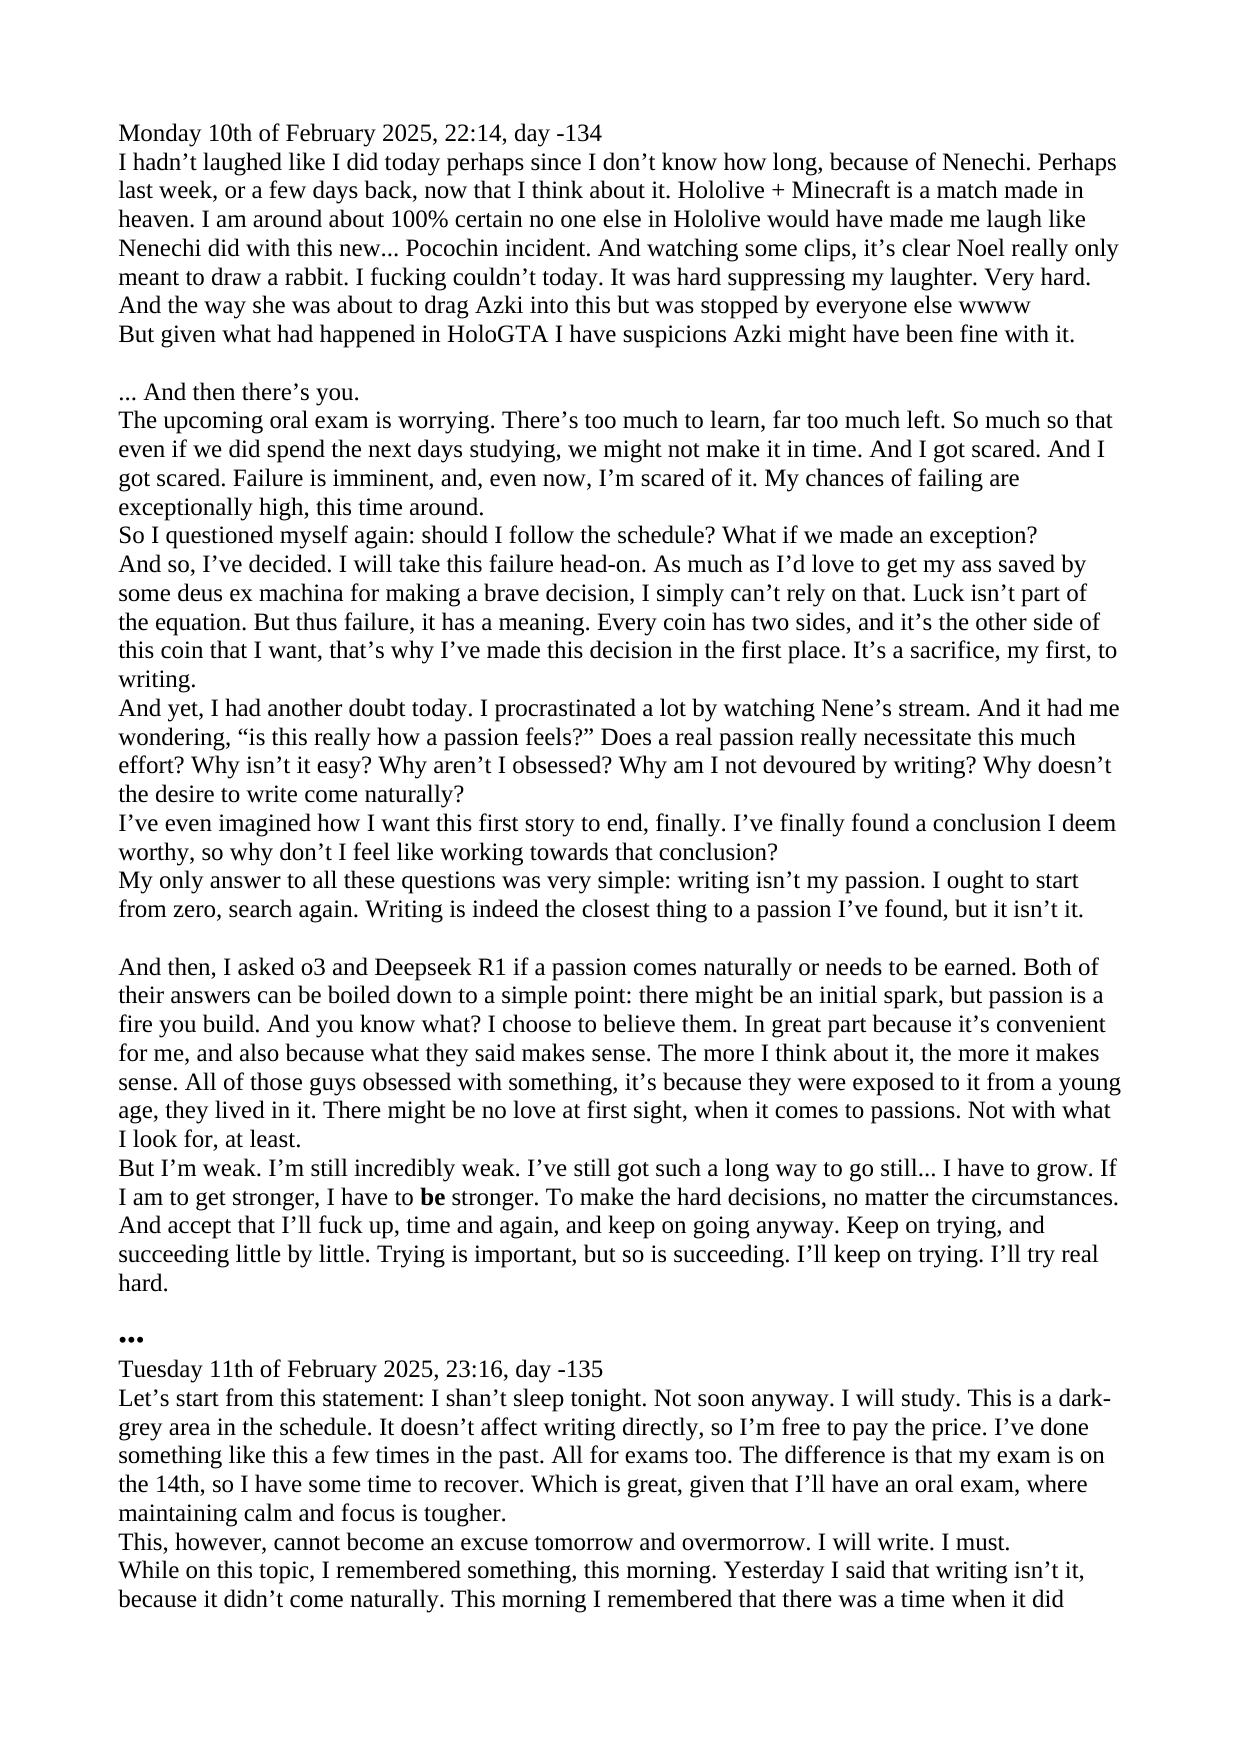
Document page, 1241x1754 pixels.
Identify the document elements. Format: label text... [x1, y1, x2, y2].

text I’ve even imagined how I want this first story to end, finally. I’ve finally found a conclusion I deem worthy, so why don’t I feel like working towards that conclusion? [118, 808, 1122, 866]
text And yet, I had another doubt today. I procrastinated a lot by watching Nene’s stream. And it had me wondering, “is this really how a passion feels?” Does a real passion really necessitate this much effort? Why isn’t it easy? Why aren’t I obsessed? Why am I not devoured by writing? Why doesn’t the desire to write come naturally? [118, 693, 1122, 808]
text ... And then there’s you. [118, 377, 1122, 406]
text I hadn’t laughed like I did today perhaps since I don’t know how long, because of Nenechi. Perhaps last week, or a few days back, now that I think about it. Hololive + Minecraft is a match made in heaven. I am around about 100% certain no one else in Hololive would have made me laugh like Nenechi did with this new... Pocochin incident. And watching some clips, it’s clear Noel really only meant to draw a rabbit. I fucking couldn’t today. It was hard suppressing my laughter. Very hard. And the way she was about to drag Azki into this but was stopped by everyone else wwww [118, 147, 1122, 319]
text And so, I’ve decided. I will take this failure head-on. As much as I’d love to get my ass saved by some deus ex machina for making a brave decision, I simply can’t rely on that. Luck isn’t part of the equation. But thus failure, it has a meaning. Every coin has two sides, and it’s the other side of this coin that I want, that’s why I’ve made this decision in the first place. It’s a sacrifice, my first, to writing. [118, 549, 1122, 693]
text My only answer to all these questions was very simple: writing isn’t my passion. I ought to start from zero, search again. Writing is indeed the closest thing to a passion I’ve found, but it isn’t it. [118, 866, 1122, 923]
text But given what had happened in HoloGTA I have suspicions Azki might have been fine with it. [118, 319, 1122, 348]
text And then, I asked o3 and Deepseek R1 if a passion comes naturally or needs to be earned. Both of their answers can be boiled down to a simple point: there might be an initial spark, but passion is a fire you build. And you know what? I choose to believe them. In great part because it’s convenient for me, and also because what they said makes sense. The more I think about it, the more it makes sense. All of those guys obsessed with something, it’s because they were exposed to it from a young age, they lived in it. There might be no love at first sight, when it comes to passions. Not with what I look for, at least. [118, 952, 1122, 1153]
text Monday 10th of February 2025, 22:14, day -134 [118, 118, 1122, 147]
text Tuesday 11th of February 2025, 23:16, day -135 [118, 1354, 1122, 1383]
text Let’s start from this statement: I shan’t sleep tonight. Not soon anyway. I will study. This is a dark-grey area in the schedule. It doesn’t affect writing directly, so I’m free to pay the price. I’ve done something like this a few times in the past. All for exams too. The difference is that my exam is on the 14th, so I have some time to recover. Which is great, given that I’ll have an oral exam, where maintaining calm and focus is tougher. [118, 1383, 1122, 1527]
text So I questioned myself again: should I follow the schedule? What if we made an exception? [118, 521, 1122, 549]
text This, however, cannot become an excuse tomorrow and overmorrow. I will write. I must. [118, 1527, 1122, 1556]
text ••• [118, 1326, 1122, 1354]
text But I’m weak. I’m still incredibly weak. I’ve still got such a long way to go still... I have to grow. If I am to get stronger, I have to be stronger. To make the hard decisions, no matter the circumstances. And accept that I’ll fuck up, time and again, and keep on going anyway. Keep on trying, and succeeding little by little. Trying is important, but so is succeeding. I’ll keep on trying. I’ll try real hard. [118, 1153, 1122, 1297]
text The upcoming oral exam is worrying. There’s too much to learn, far too much left. So much so that even if we did spend the next days studying, we might not make it in time. And I got scared. And I got scared. Failure is imminent, and, even now, I’m scared of it. My chances of failing are exceptionally high, this time around. [118, 406, 1122, 521]
text While on this topic, I remembered something, this morning. Yesterday I said that writing isn’t it, because it didn’t come naturally. This morning I remembered that there was a time when it did [118, 1556, 1122, 1613]
